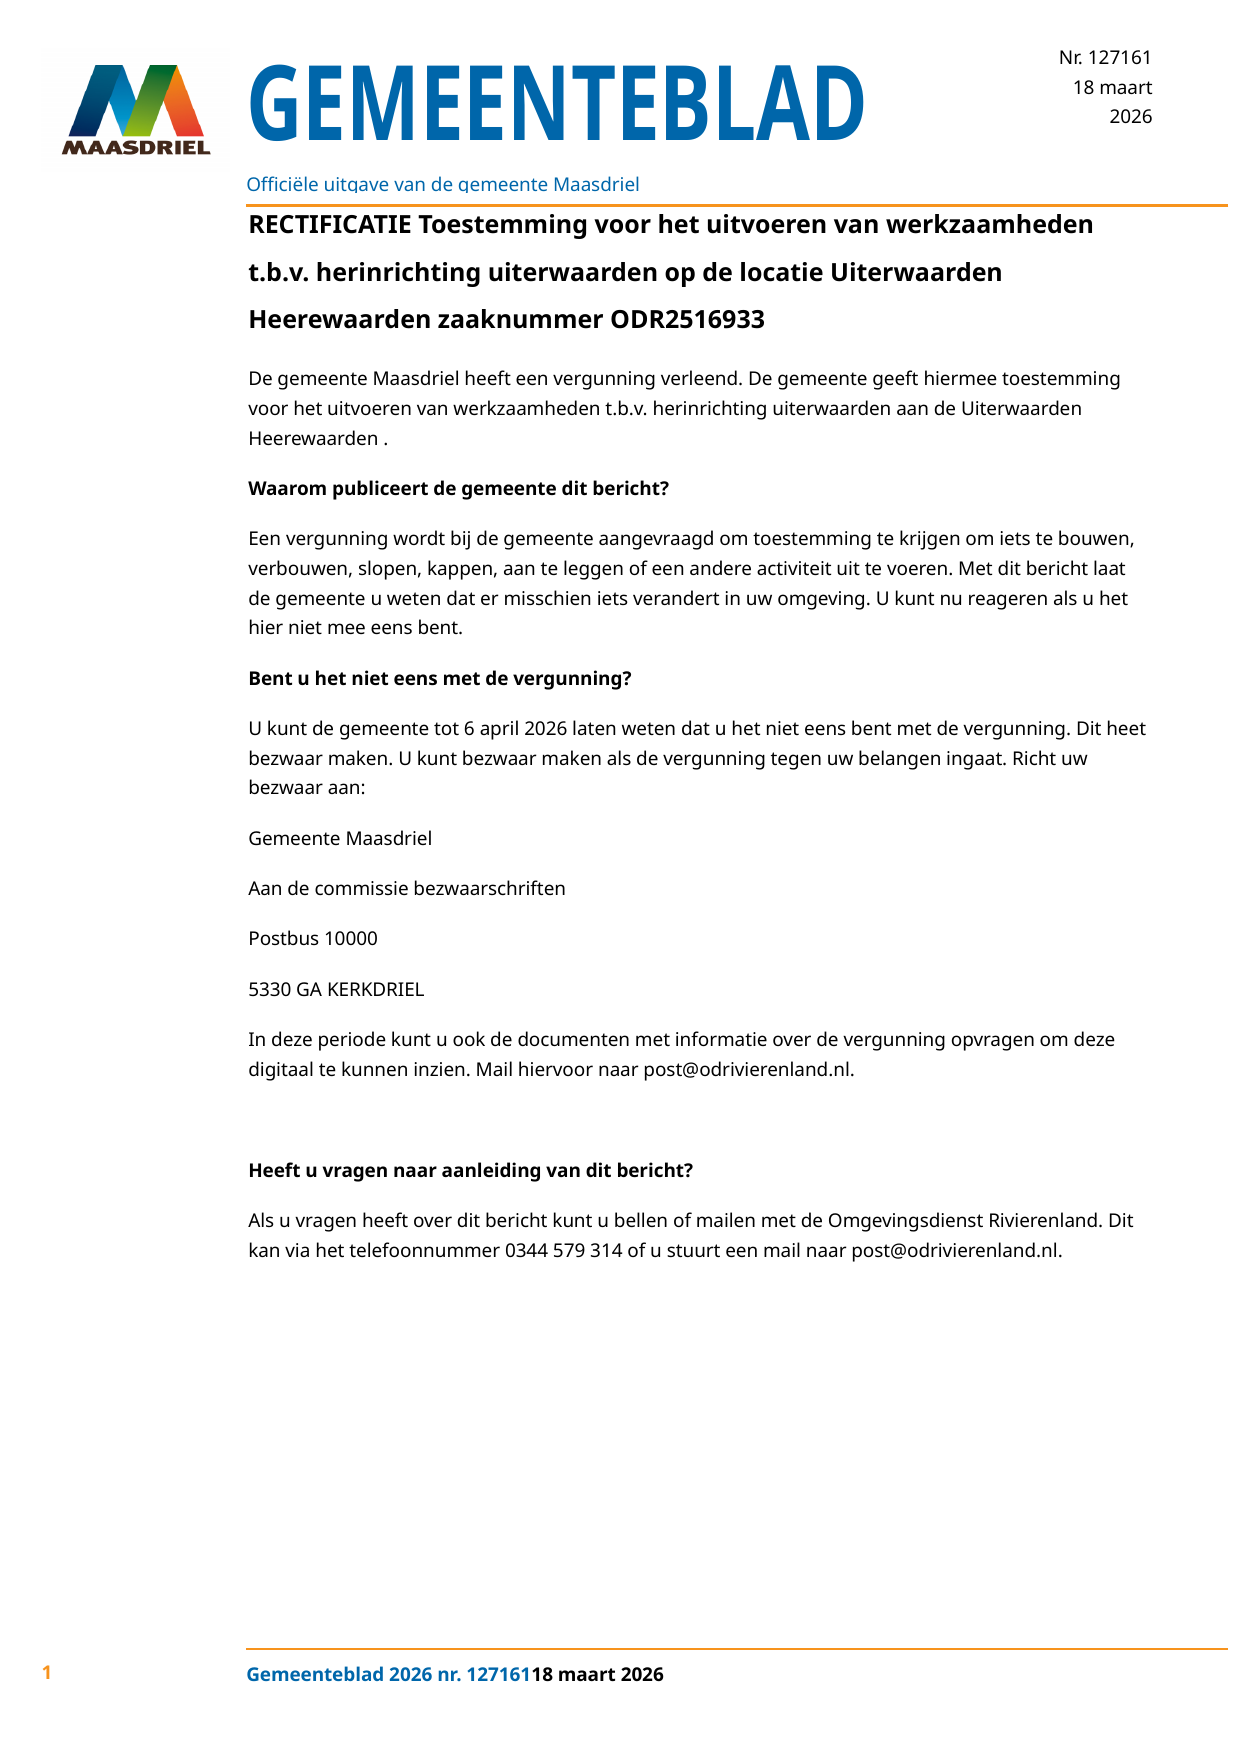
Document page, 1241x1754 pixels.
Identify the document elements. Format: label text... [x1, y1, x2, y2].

text Aan de commissie bezwaarschriften [248, 875, 1152, 901]
text Als u vragen heeft over dit bericht kunt u bellen of mailen met de Omgevingsdienst Rivierenland. Dit kan via het telefoonnummer 0344 579 314 of u stuurt een mail naar post@odrivierenland.nl. [248, 1207, 1152, 1262]
text Heeft u vragen naar aanleiding van dit bericht? [248, 1157, 1152, 1182]
picture [41, 47, 231, 172]
text In deze periode kunt u ook de documenten met informatie over de vergunning opvragen om deze digitaal te kunnen inzien. Mail hiervoor naar post@odrivierenland.nl. [248, 1026, 1152, 1082]
text U kunt de gemeente tot 6 april 2026 laten weten dat u het niet eens bent met de vergunning. Dit heet bezwaar maken. U kunt bezwaar maken als de vergunning tegen uw belangen ingaat. Richt uw bezwaar aan: [248, 715, 1152, 800]
text Gemeente Maasdriel [248, 825, 1152, 850]
text Waarom publiceert de gemeente dit bericht? [248, 475, 1152, 501]
text 5330 GA KERKDRIEL [248, 976, 1152, 1002]
text Een vergunning wordt bij de gemeente aangevraagd om toestemming te krijgen om iets te bouwen, verbouwen, slopen, kappen, aan te leggen of een andere activiteit uit te voeren. Met dit bericht laat de gemeente u weten dat er misschien iets verandert in uw omgeving. U kunt nu reageren als u het hier niet mee eens bent. [248, 526, 1152, 640]
text RECTIFICATIE Toestemming voor het uitvoeren van werkzaamheden t.b.v. herinrichting uiterwaarden op de locatie Uiterwaarden Heerewaarden zaaknummer ODR2516933 [248, 207, 1152, 336]
text De gemeente Maasdriel heeft een vergunning verleend. De gemeente geeft hiermee toestemming voor het uitvoeren van werkzaamheden t.b.v. herinrichting uiterwaarden aan de Uiterwaarden Heerewaarden . [248, 366, 1152, 450]
text Postbus 10000 [248, 926, 1152, 951]
text Bent u het niet eens met de vergunning? [248, 665, 1152, 690]
